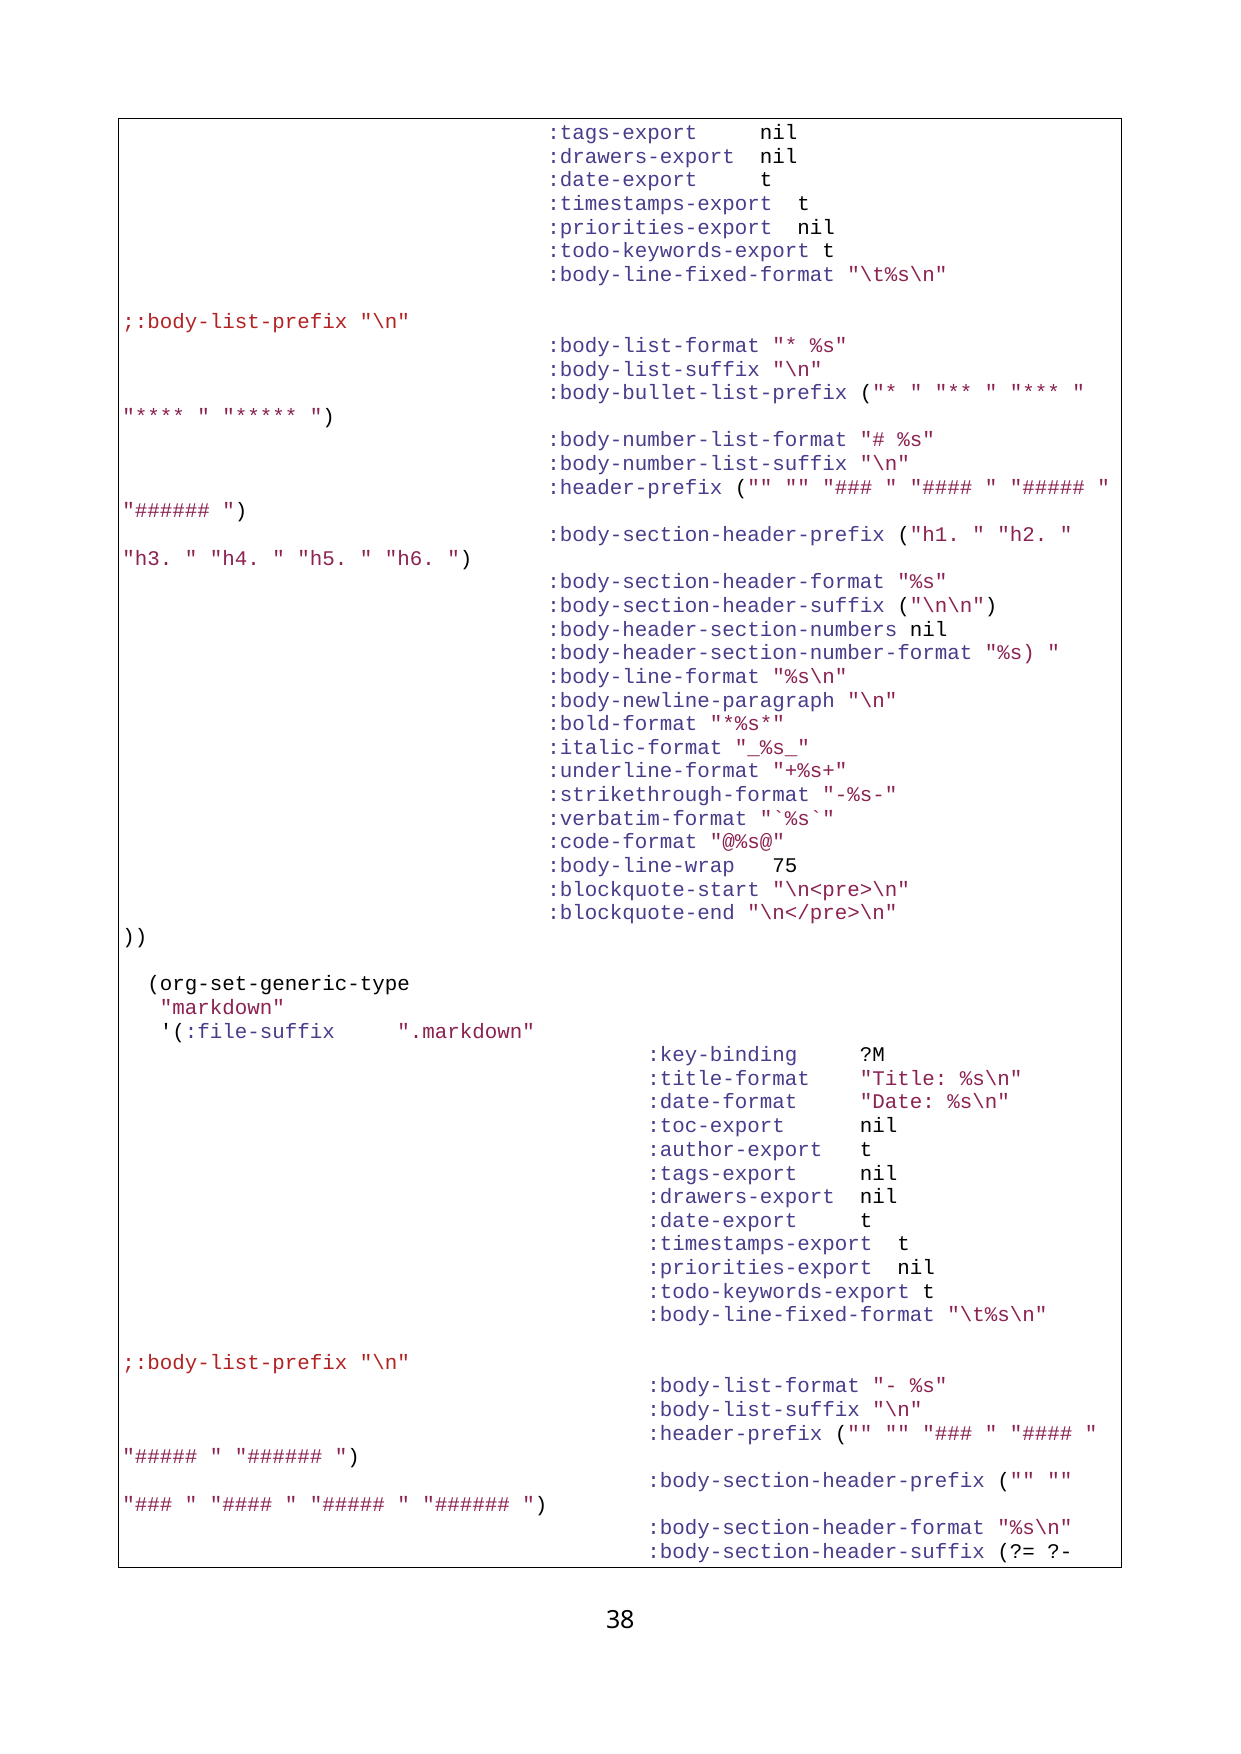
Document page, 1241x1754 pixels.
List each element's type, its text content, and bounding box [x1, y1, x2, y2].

text :body-number-list-format "# %s" [119, 426, 1121, 449]
text :date-export t [119, 165, 1121, 189]
text :header-prefix ("" "" "### " "#### " "##### " "###### ") [119, 473, 1121, 520]
text ;:body-list-prefix "\n" [119, 1324, 1121, 1371]
text :verbatim-format "`%s`" [119, 804, 1121, 827]
text :key-binding ?M [119, 1040, 1121, 1064]
text :body-list-suffix "\n" [119, 1395, 1121, 1419]
text (org-set-generic-type [119, 969, 1121, 993]
text :body-line-format "%s\n" [119, 662, 1121, 686]
text :body-section-header-suffix ("\n\n") [119, 591, 1121, 615]
text :body-list-format "* %s" [119, 331, 1121, 354]
text :underline-format "+%s+" [119, 757, 1121, 780]
text :body-newline-paragraph "\n" [119, 686, 1121, 709]
text :header-prefix ("" "" "### " "#### " "##### " "###### ") [119, 1419, 1121, 1466]
text :todo-keywords-export t [119, 236, 1121, 260]
text :body-number-list-suffix "\n" [119, 449, 1121, 473]
text :priorities-export nil [119, 1253, 1121, 1277]
text :date-format "Date: %s\n" [119, 1088, 1121, 1111]
text :code-format "@%s@" [119, 827, 1121, 851]
text :body-line-fixed-format "\t%s\n" [119, 1300, 1121, 1324]
text :body-list-format "- %s" [119, 1371, 1121, 1395]
text :body-bullet-list-prefix ("* " "** " "*** " "**** " "***** ") [119, 378, 1121, 426]
text :body-section-header-format "%s\n" [119, 1513, 1121, 1537]
text :author-export t [119, 1135, 1121, 1158]
text :timestamps-export t [119, 1229, 1121, 1253]
text :toc-export nil [119, 1111, 1121, 1135]
text "markdown" [119, 993, 1121, 1017]
text :bold-format "*%s*" [119, 709, 1121, 733]
text :body-line-wrap 75 [119, 851, 1121, 875]
text :timestamps-export t [119, 189, 1121, 213]
text :todo-keywords-export t [119, 1277, 1121, 1300]
text ;:body-list-prefix "\n" [119, 284, 1121, 331]
text :date-export t [119, 1206, 1121, 1229]
text :strikethrough-format "-%s-" [119, 780, 1121, 804]
text :drawers-export nil [119, 1182, 1121, 1206]
text :body-list-suffix "\n" [119, 354, 1121, 378]
text :title-format "Title: %s\n" [119, 1064, 1121, 1088]
text '(:file-suffix ".markdown" [119, 1017, 1121, 1040]
text :tags-export nil [119, 119, 1121, 142]
text :italic-format "_%s_" [119, 733, 1121, 757]
text :blockquote-end "\n</pre>\n" [119, 898, 1121, 922]
text :body-header-section-number-format "%s) " [119, 638, 1121, 662]
text :body-section-header-prefix ("h1. " "h2. " "h3. " "h4. " "h5. " "h6. ") [119, 520, 1121, 567]
text :blockquote-start "\n<pre>\n" [119, 875, 1121, 898]
text :body-section-header-format "%s" [119, 567, 1121, 591]
text :priorities-export nil [119, 213, 1121, 236]
text :body-section-header-prefix ("" "" "### " "#### " "##### " "###### ") [119, 1466, 1121, 1513]
text :body-section-header-suffix (?= ?- [119, 1537, 1121, 1567]
text :drawers-export nil [119, 142, 1121, 165]
text )) [119, 922, 1121, 946]
text :body-header-section-numbers nil [119, 615, 1121, 638]
text :tags-export nil [119, 1158, 1121, 1182]
text :body-line-fixed-format "\t%s\n" [119, 260, 1121, 284]
